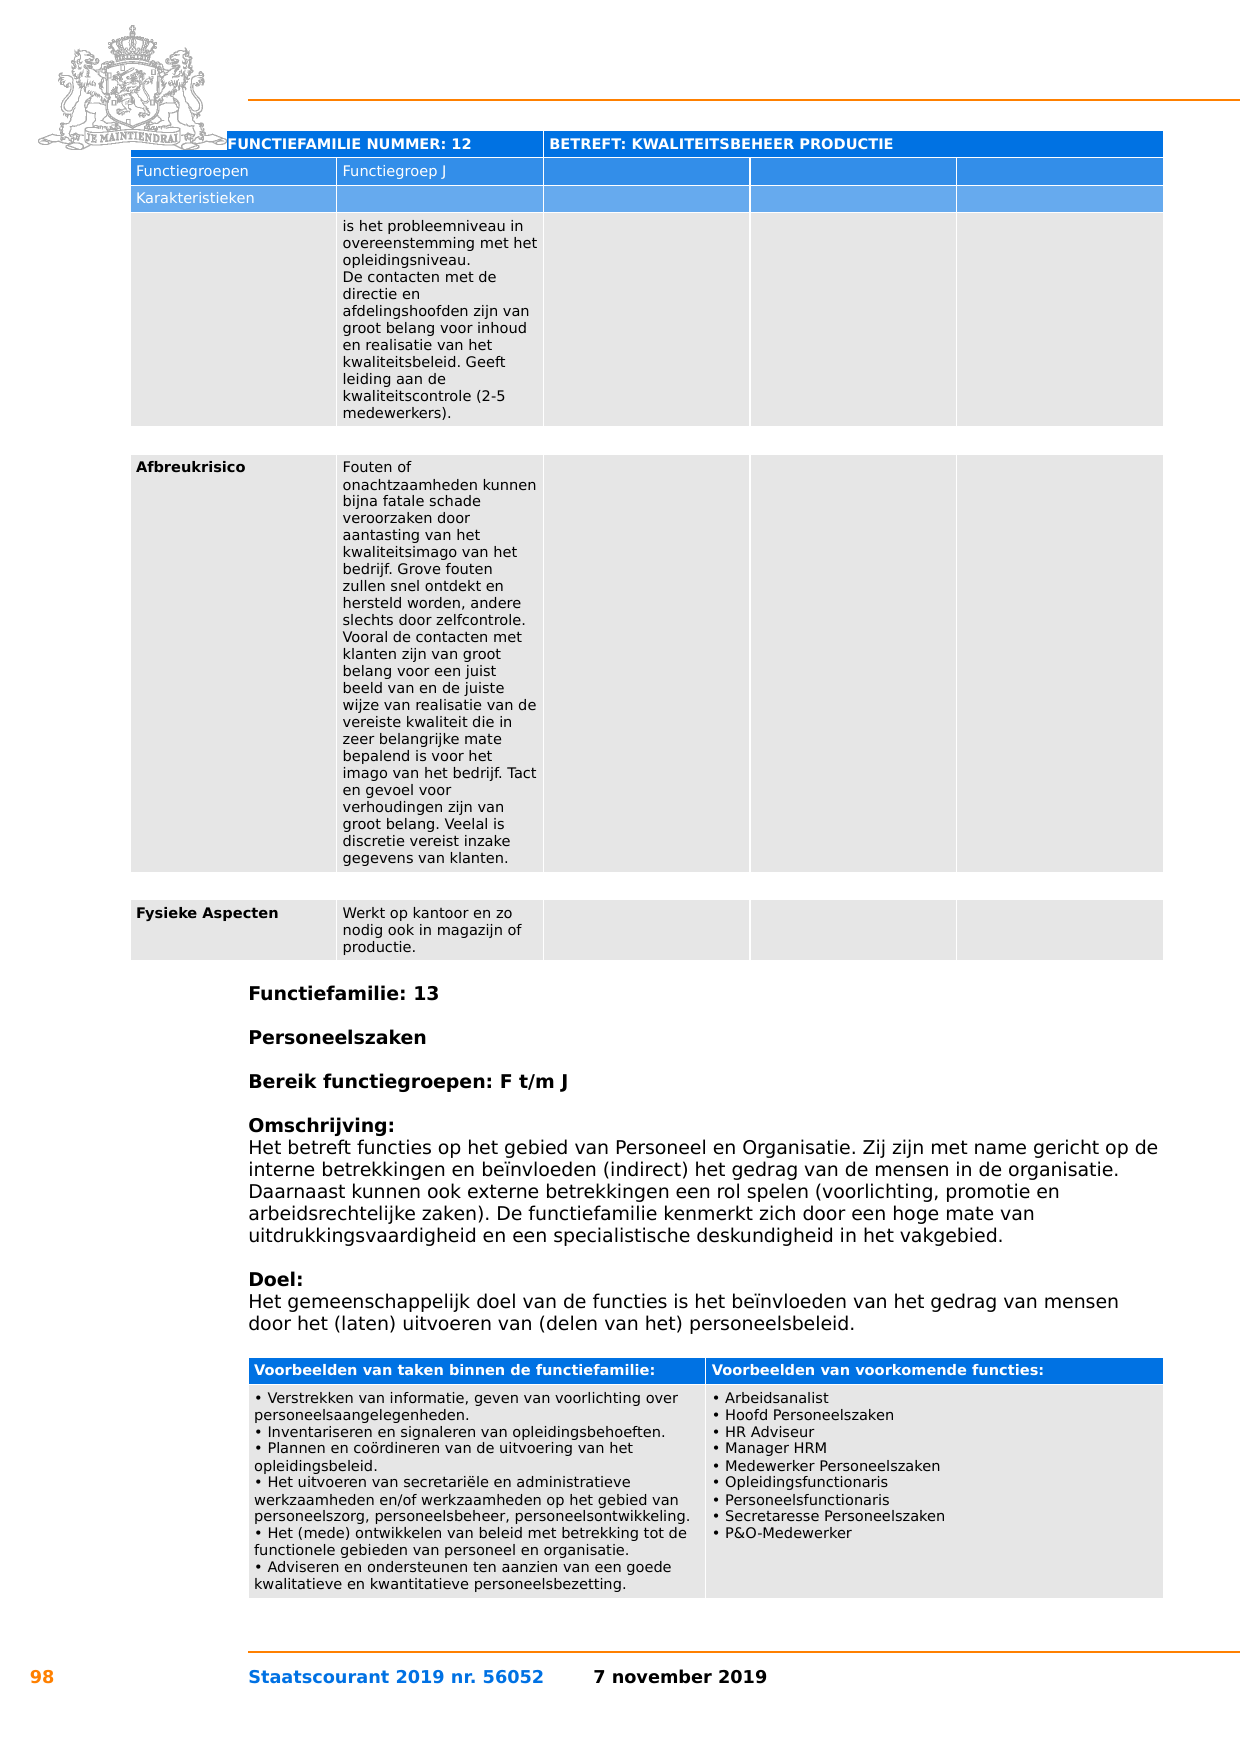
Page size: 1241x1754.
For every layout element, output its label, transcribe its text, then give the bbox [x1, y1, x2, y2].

table_cell [957, 873, 1163, 899]
table_cell Functiegroepen [131, 158, 336, 185]
table_cell [544, 455, 749, 872]
table_cell [337, 873, 543, 899]
table_cell Karakteristieken [131, 186, 336, 212]
table_cell [131, 213, 336, 426]
subtitle Bereik functiegroepen: F t/m J [248, 1071, 1163, 1093]
table_cell Functiegroep J [337, 158, 543, 185]
table_cell [751, 900, 956, 960]
table_cell • Verstrekken van informatie, geven van voorlichting over personeelsaangelegenheden. • Inventariseren en signaleren van opleidingsbehoeften. • Plannen en coördineren van de uitvoering van het opleidingsbeleid. • Het uitvoeren van secretariële en administratieve werkzaamheden en/of werkzaamheden op het gebied van personeelszorg, personeelsbeheer, personeelsontwikkeling. • Het (mede) ontwikkelen van beleid met betrekking tot de functionele gebieden van personeel en organisatie. • Adviseren en ondersteunen ten aanzien van een goede kwalitatieve en kwantitatieve personeelsbezetting. [249, 1385, 705, 1598]
table_cell Werkt op kantoor en zo nodig ook in magazijn of productie. [337, 900, 543, 960]
table_cell [131, 427, 336, 454]
table_header Voorbeelden van taken binnen de functiefamilie: [249, 1358, 705, 1384]
table_cell [544, 213, 749, 426]
table_cell [751, 213, 956, 426]
table_cell [337, 186, 543, 212]
table_cell [957, 158, 1163, 185]
text Doel: [248, 1268, 1163, 1291]
table_cell [751, 427, 956, 454]
picture [38, 25, 227, 150]
table_cell [751, 873, 956, 899]
table_cell [957, 213, 1163, 426]
table_cell [957, 455, 1163, 872]
table_cell [131, 873, 336, 899]
table_cell Afbreukrisico [131, 455, 336, 872]
table_cell [337, 427, 543, 454]
table_cell Fysieke Aspecten [131, 900, 336, 960]
table_cell [957, 186, 1163, 212]
table_cell [957, 900, 1163, 960]
table_cell Fouten of onachtzaamheden kunnen bijna fatale schade veroorzaken door aantasting van het kwaliteitsimago van het bedrijf. Grove fouten zullen snel ontdekt en hersteld worden, andere slechts door zelfcontrole. Vooral de contacten met klanten zijn van groot belang voor een juist beeld van en de juiste wijze van realisatie van de vereiste kwaliteit die in zeer belangrijke mate bepalend is voor het imago van het bedrijf. Tact en gevoel voor verhoudingen zijn van groot belang. Veelal is discretie vereist inzake gegevens van klanten. [337, 455, 543, 872]
text Het betreft functies op het gebied van Personeel en Organisatie. Zij zijn met name gericht op de interne betrekkingen en beïnvloeden (indirect) het gedrag van de mensen in de organisatie. Daarnaast kunnen ook externe betrekkingen een rol spelen (voorlichting, promotie en arbeidsrechtelijke zaken). De functiefamilie kenmerkt zich door een hoge mate van uitdrukkingsvaardigheid en een specialistische deskundigheid in het vakgebied. [248, 1137, 1163, 1247]
table_cell [544, 158, 749, 185]
table_cell [544, 427, 749, 454]
table_cell [751, 158, 956, 185]
table_cell [544, 186, 749, 212]
table_cell [751, 186, 956, 212]
subtitle Personeelszaken [248, 1027, 1163, 1049]
table_header BETREFT: KWALITEITSBEHEER PRODUCTIE [544, 131, 1163, 157]
text Het gemeenschappelijk doel van de functies is het beïnvloeden van het gedrag van mensen door het (laten) uitvoeren van (delen van het) personeelsbeleid. [248, 1291, 1163, 1334]
table_cell [957, 427, 1163, 454]
table_header FUNCTIEFAMILIE NUMMER: 12 [131, 131, 543, 157]
table_cell [751, 455, 956, 872]
text Omschrijving: [248, 1115, 1163, 1137]
subtitle Functiefamilie: 13 [248, 983, 1163, 1005]
table_header Voorbeelden van voorkomende functies: [706, 1358, 1163, 1384]
table_cell is het probleemniveau in overeenstemming met het opleidingsniveau. De contacten met de directie en afdelingshoofden zijn van groot belang voor inhoud en realisatie van het kwaliteitsbeleid. Geeft leiding aan de kwaliteitscontrole (2-5 medewerkers). [337, 213, 543, 426]
table_cell [544, 900, 749, 960]
table_cell • Arbeidsanalist • Hoofd Personeelszaken • HR Adviseur • Manager HRM • Medewerker Personeelszaken • Opleidingsfunctionaris • Personeelsfunctionaris • Secretaresse Personeelszaken • P&O-Medewerker [706, 1385, 1163, 1598]
table_cell [544, 873, 749, 899]
